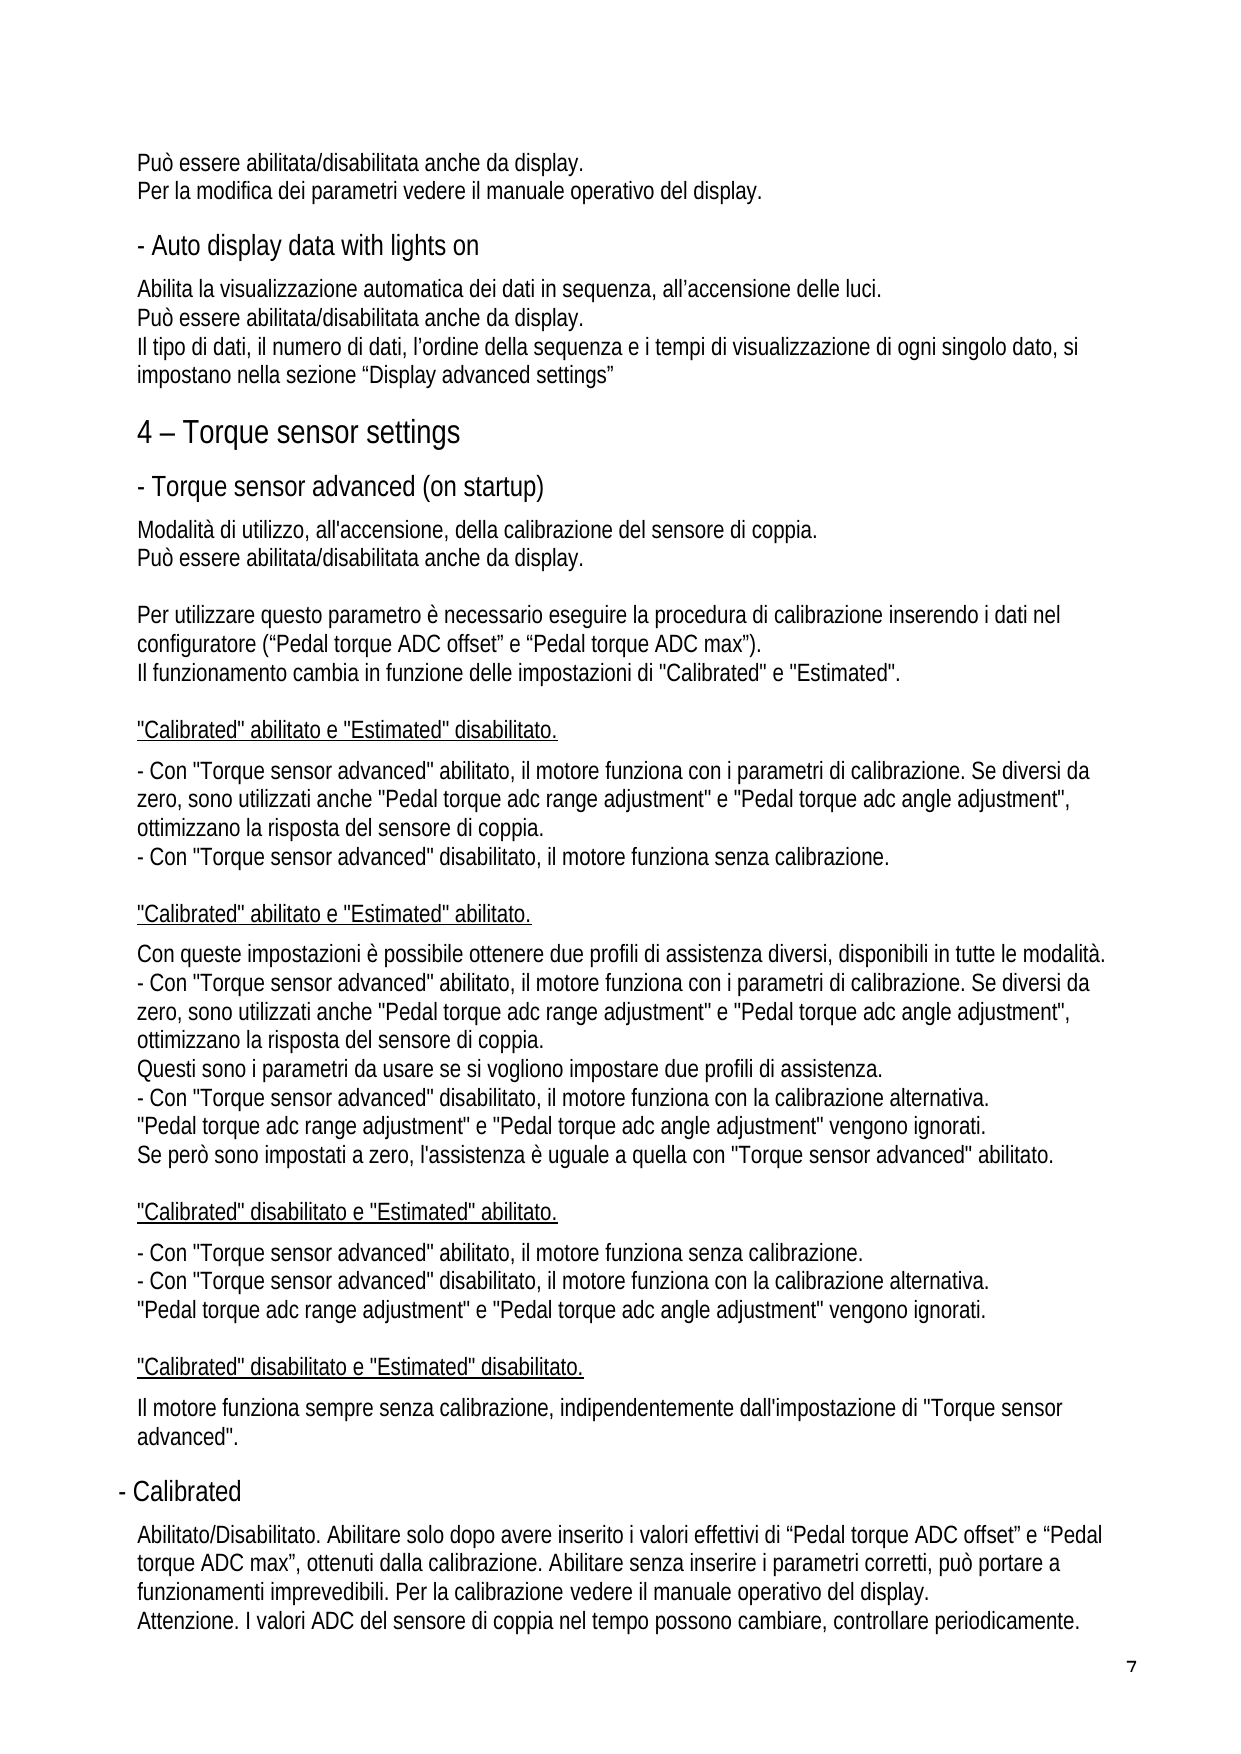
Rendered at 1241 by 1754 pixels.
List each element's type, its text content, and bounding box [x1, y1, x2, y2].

subtitle Può essere abilitata/disabilitata anche da display. [137, 148, 1122, 176]
text - Con "Torque sensor advanced" abilitato, il motore funziona con i parametri di calibrazione. Se diversi da zero, sono utilizzati anche "Pedal torque adc range adjustment" e "Pedal torque adc angle adjustment", ottimizzano la risposta del sensore di coppia. [137, 968, 1122, 1054]
text Per utilizzare questo parametro è necessario eseguire la procedura di calibrazione inserendo i dati nel configuratore (“Pedal torque ADC offset” e “Pedal torque ADC max”). [137, 601, 1122, 658]
text Il motore funziona sempre senza calibrazione, indipendentemente dall'impostazione di "Torque sensor advanced". [137, 1393, 1122, 1450]
text "Calibrated" disabilitato e "Estimated" disabilitato. [137, 1352, 1122, 1381]
text "Calibrated" disabilitato e "Estimated" abilitato. [137, 1197, 1122, 1226]
text Attenzione. I valori ADC del sensore di coppia nel tempo possono cambiare, controllare periodicamente. [137, 1606, 1122, 1634]
subtitle Per la modifica dei parametri vedere il manuale operativo del display. [137, 176, 1122, 205]
text - Calibrated [118, 1474, 1122, 1507]
text Il funzionamento cambia in funzione delle impostazioni di "Calibrated" e "Estimated". [137, 658, 1122, 686]
text - Con "Torque sensor advanced" disabilitato, il motore funziona con la calibrazione alternativa. [137, 1083, 1122, 1111]
text - Con "Torque sensor advanced" disabilitato, il motore funziona con la calibrazione alternativa. [137, 1266, 1122, 1295]
text - Con "Torque sensor advanced" disabilitato, il motore funziona senza calibrazione. [137, 842, 1122, 870]
subtitle Il tipo di dati, il numero di dati, l’ordine della sequenza e i tempi di visualizzazione di ogni singolo dato, si impostano nella sezione “Display advanced settings” [137, 332, 1122, 389]
text Abilita la visualizzazione automatica dei dati in sequenza, all’accensione delle luci. [137, 274, 1122, 303]
text - Con "Torque sensor advanced" abilitato, il motore funziona con i parametri di calibrazione. Se diversi da zero, sono utilizzati anche "Pedal torque adc range adjustment" e "Pedal torque adc angle adjustment", ottimizzano la risposta del sensore di coppia. [137, 756, 1122, 842]
text "Pedal torque adc range adjustment" e "Pedal torque adc angle adjustment" vengono ignorati. [137, 1295, 1122, 1324]
text Con queste impostazioni è possibile ottenere due profili di assistenza diversi, disponibili in tutte le modalità. [137, 939, 1122, 968]
text - Con "Torque sensor advanced" abilitato, il motore funziona senza calibrazione. [137, 1238, 1122, 1266]
text Abilitato/Disabilitato. Abilitare solo dopo avere inserito i valori effettivi di “Pedal torque ADC offset” e “Pedal torque ADC max”, ottenuti dalla calibrazione. Abilitare senza inserire i parametri corretti, può portare a funzionamenti imprevedibili. Per la calibrazione vedere il manuale operativo del display. [137, 1520, 1122, 1606]
subtitle 4 – Torque sensor settings [137, 413, 1122, 451]
text - Torque sensor advanced (on startup) [137, 469, 1122, 502]
text Può essere abilitata/disabilitata anche da display. [137, 543, 1122, 572]
text Questi sono i parametri da usare se si vogliono impostare due profili di assistenza. [137, 1054, 1122, 1083]
text Se però sono impostati a zero, l'assistenza è uguale a quella con "Torque sensor advanced" abilitato. [137, 1140, 1122, 1168]
text "Calibrated" abilitato e "Estimated" abilitato. [137, 899, 1122, 928]
text "Pedal torque adc range adjustment" e "Pedal torque adc angle adjustment" vengono ignorati. [137, 1111, 1122, 1140]
text Modalità di utilizzo, all'accensione, della calibrazione del sensore di coppia. [137, 514, 1122, 543]
text "Calibrated" abilitato e "Estimated" disabilitato. [137, 715, 1122, 744]
text Può essere abilitata/disabilitata anche da display. [137, 303, 1122, 332]
text - Auto display data with lights on [137, 228, 1122, 262]
